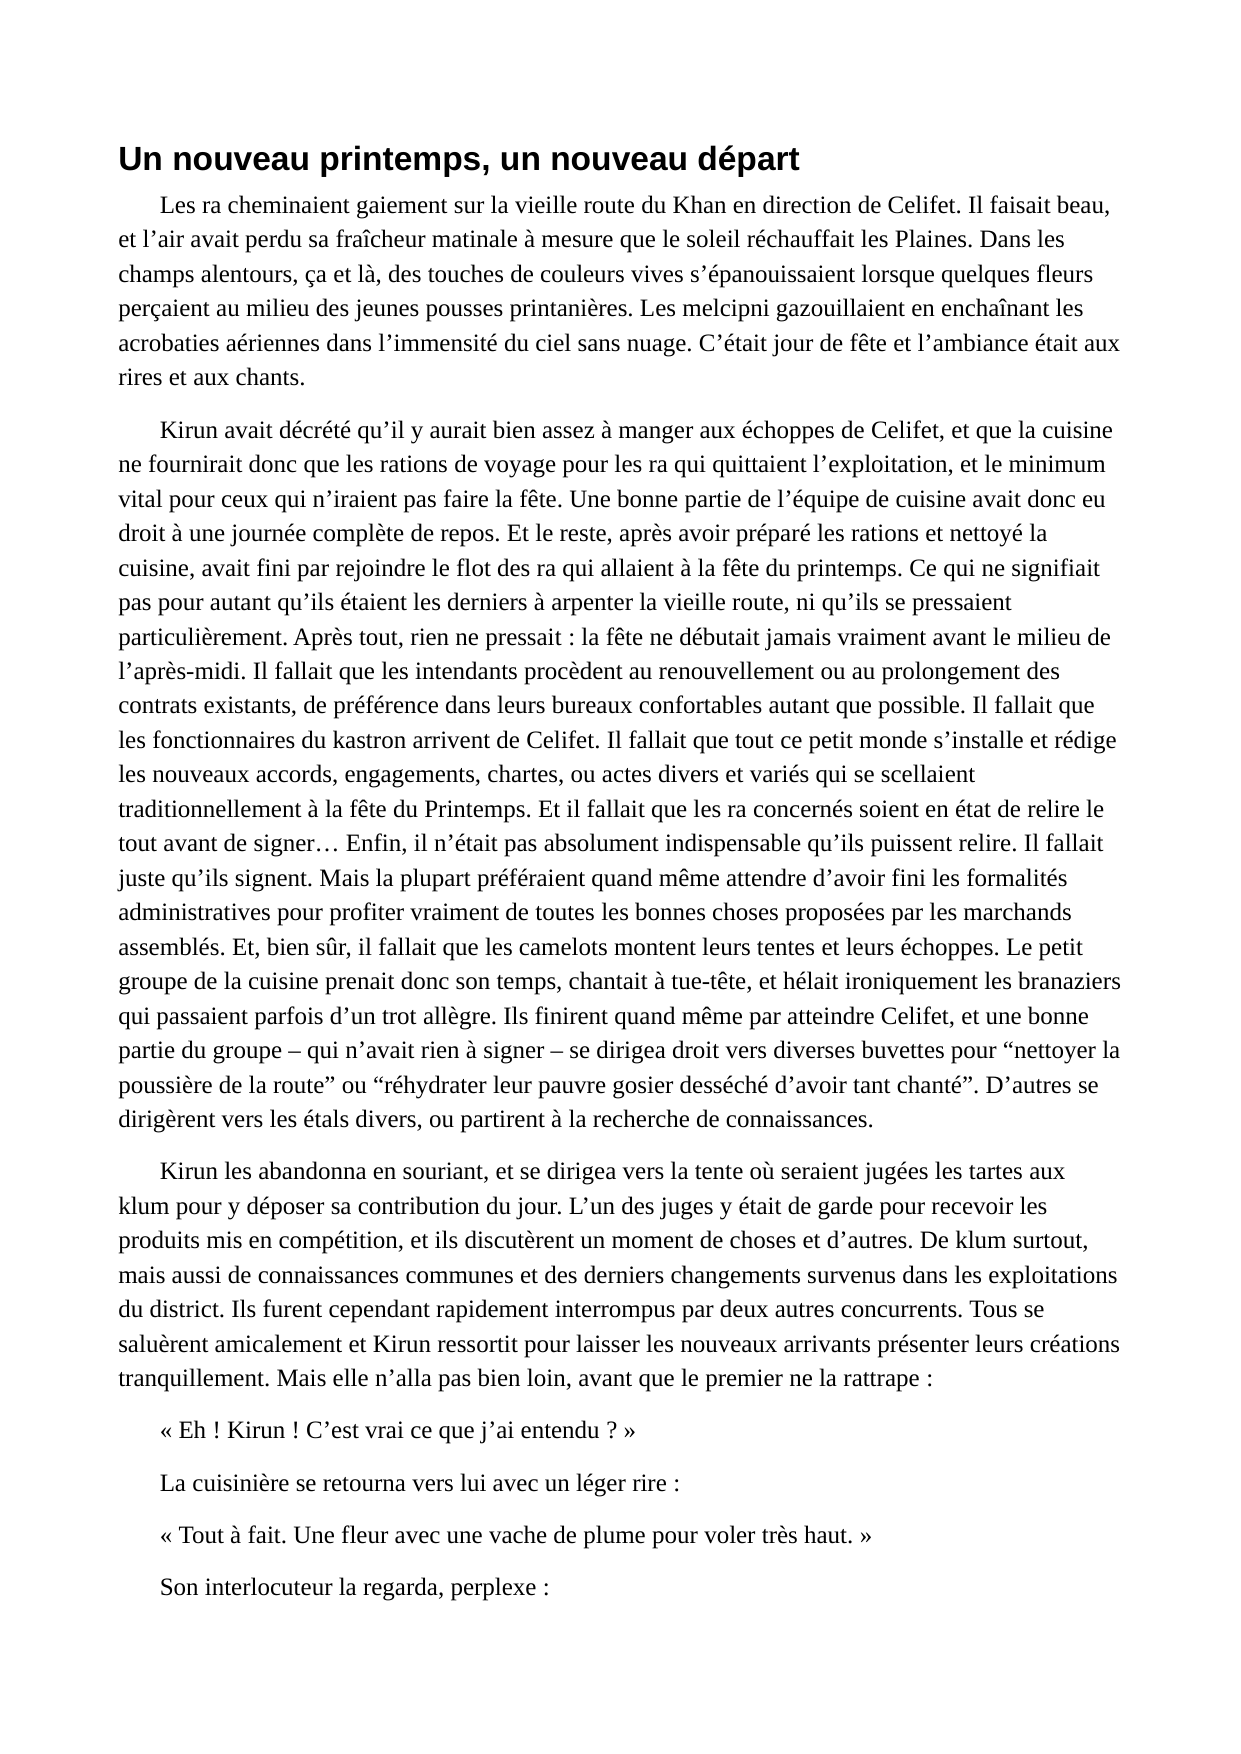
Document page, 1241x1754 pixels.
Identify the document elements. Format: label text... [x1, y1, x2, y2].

text « Eh ! Kirun ! C’est vrai ce que j’ai entendu ? » [118, 1416, 1122, 1444]
text « Tout à fait. Une fleur avec une vache de plume pour voler très haut. » [118, 1520, 1122, 1549]
text Kirun avait décrété qu’il y aurait bien assez à manger aux échoppes de Celifet, et que la cuisine ne fournirait donc que les rations de voyage pour les ra qui quittaient l’exploitation, et le minimum vital pour ceux qui n’iraient pas faire la fête. Une bonne partie de l’équipe de cuisine avait donc eu droit à une journée complète de repos. Et le reste, après avoir préparé les rations et nettoyé la cuisine, avait fini par rejoindre le flot des ra qui allaient à la fête du printemps. Ce qui ne signifiait pas pour autant qu’ils étaient les derniers à arpenter la vieille route, ni qu’ils se pressaient particulièrement. Après tout, rien ne pressait : la fête ne débutait jamais vraiment avant le milieu de l’après-midi. Il fallait que les intendants procèdent au renouvellement ou au prolongement des contrats existants, de préférence dans leurs bureaux confortables autant que possible. Il fallait que les fonctionnaires du kastron arrivent de Celifet. Il fallait que tout ce petit monde s’installe et rédige les nouveaux accords, engagements, chartes, ou actes divers et variés qui se scellaient traditionnellement à la fête du Printemps. Et il fallait que les ra concernés soient en état de relire le tout avant de signer… Enfin, il n’était pas absolument indispensable qu’ils puissent relire. Il fallait juste qu’ils signent. Mais la plupart préféraient quand même attendre d’avoir fini les formalités administratives pour profiter vraiment de toutes les bonnes choses proposées par les marchands assemblés. Et, bien sûr, il fallait que les camelots montent leurs tentes et leurs échoppes. Le petit groupe de la cuisine prenait donc son temps, chantait à tue-tête, et hélait ironiquement les branaziers qui passaient parfois d’un trot allègre. Ils finirent quand même par atteindre Celifet, et une bonne partie du groupe – qui n’avait rien à signer – se dirigea droit vers diverses buvettes pour “nettoyer la poussière de la route” ou “réhydrater leur pauvre gosier desséché d’avoir tant chanté”. D’autres se dirigèrent vers les étals divers, ou partirent à la recherche de connaissances. [118, 415, 1122, 1133]
text Son interlocuteur la regarda, perplexe : [118, 1572, 1122, 1601]
text Kirun les abandonna en souriant, et se dirigea vers la tente où seraient jugées les tartes aux klum pour y déposer sa contribution du jour. L’un des juges y était de garde pour recevoir les produits mis en compétition, et ils discutèrent un moment de choses et d’autres. De klum surtout, mais aussi de connaissances communes et des derniers changements survenus dans les exploitations du district. Ils furent cependant rapidement interrompus par deux autres concurrents. Tous se saluèrent amicalement et Kirun ressortit pour laisser les nouveaux arrivants présenter leurs créations tranquillement. Mais elle n’alla pas bien loin, avant que le premier ne la rattrape : [118, 1156, 1122, 1392]
text Les ra cheminaient gaiement sur la vieille route du Khan en direction de Celifet. Il faisait beau, et l’air avait perdu sa fraîcheur matinale à mesure que le soleil réchauffait les Plaines. Dans les champs alentours, ça et là, des touches de couleurs vives s’épanouissaient lorsque quelques fleurs perçaient au milieu des jeunes pousses printanières. Les melcipni gazouillaient en enchaînant les acrobaties aériennes dans l’immensité du ciel sans nuage. C’était jour de fête et l’ambiance était aux rires et aux chants. [118, 190, 1122, 391]
text La cuisinière se retourna vers lui avec un léger rire : [118, 1468, 1122, 1496]
subtitle Un nouveau printemps, un nouveau départ [118, 139, 1122, 178]
